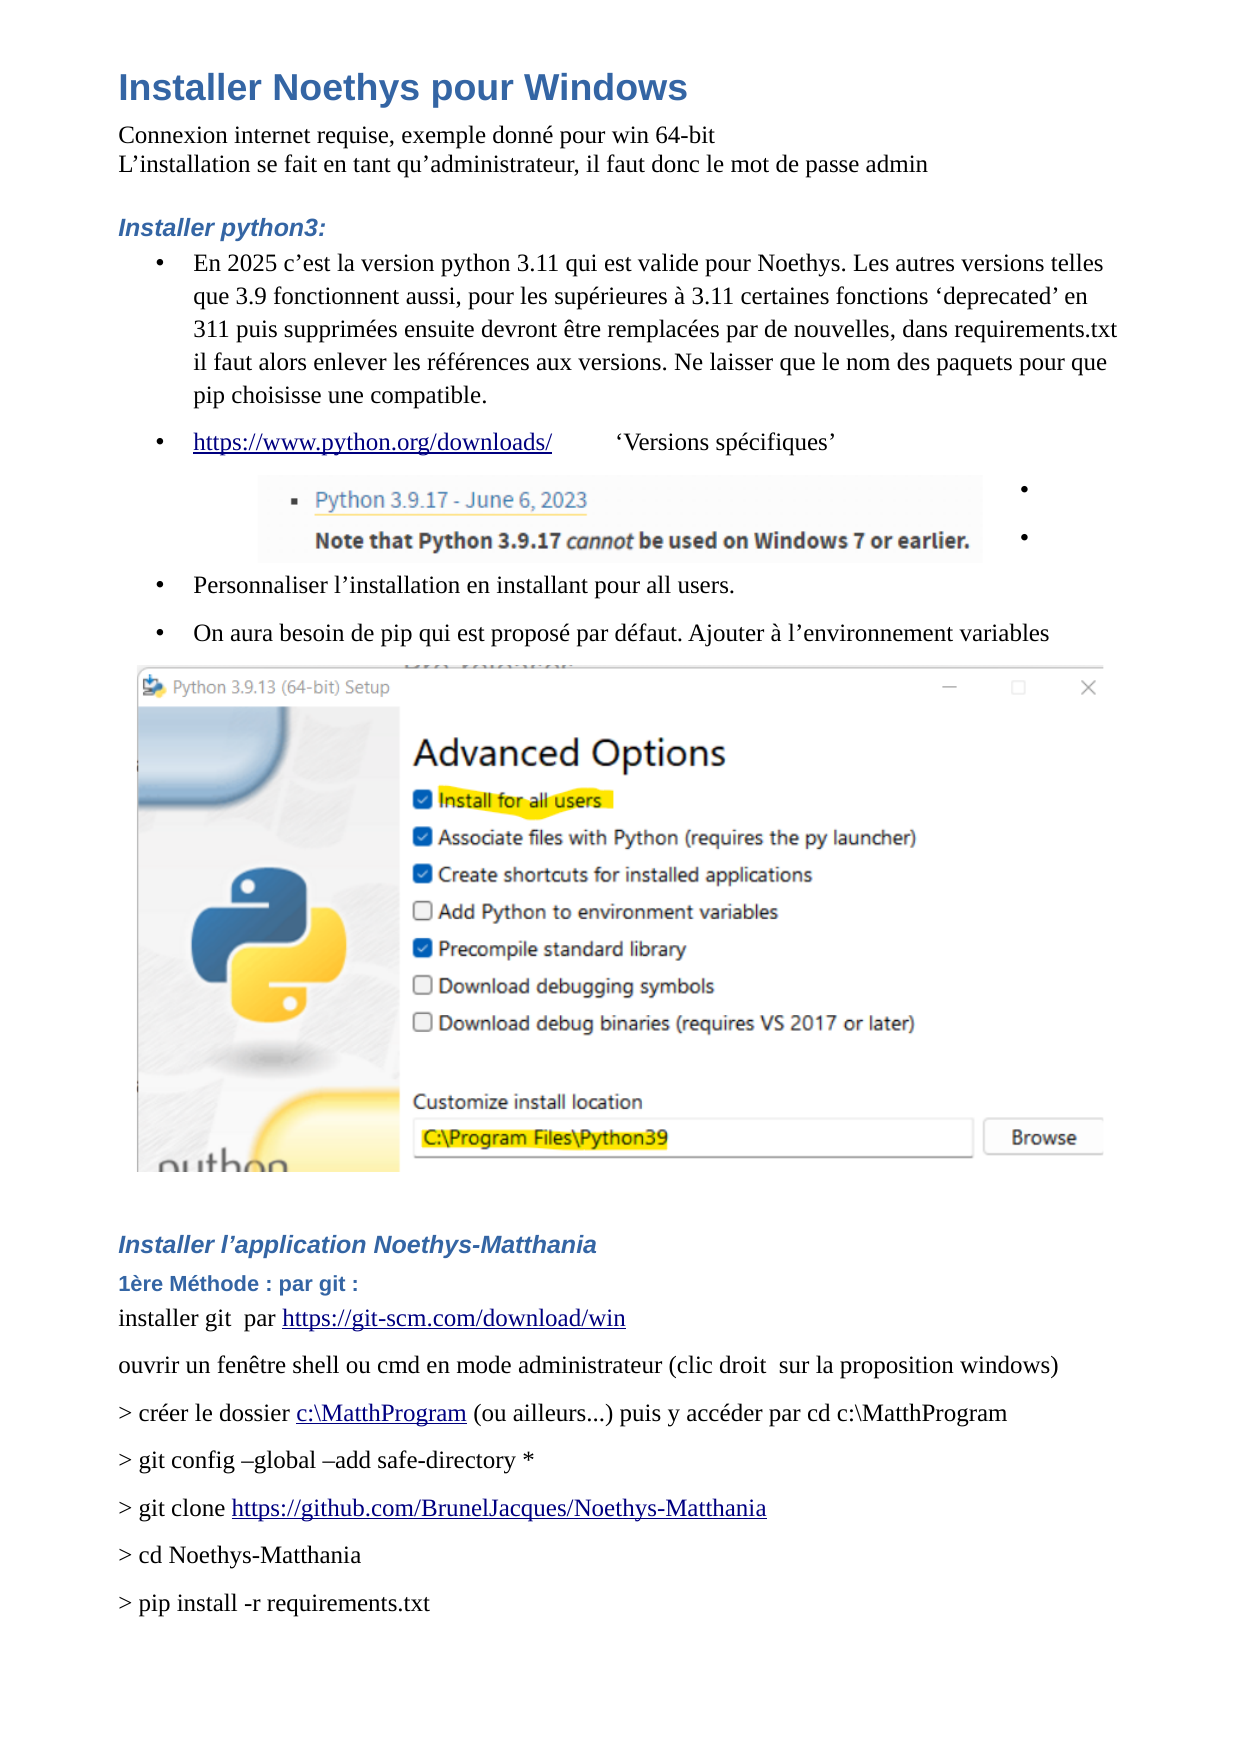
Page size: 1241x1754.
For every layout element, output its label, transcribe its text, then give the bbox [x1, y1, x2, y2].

text ouvrir un fenêtre shell ou cmd en mode administrateur (clic droit sur la proposition windows) [118, 1350, 1122, 1379]
text > créer le dossier c:\MatthProgram (ou ailleurs...) puis y accéder par cd c:\MatthProgram [118, 1398, 1122, 1427]
text > pip install -r requirements.txt [118, 1588, 1122, 1617]
list Personnaliser l’installation en installant pour all users. [156, 570, 1122, 599]
list En 2025 c’est la version python 3.11 qui est valide pour Noethys. Les autres versions telles que 3.9 fonctionnent aussi, pour les supérieures à 3.11 certaines fonctions ‘deprecated’ en 311 puis supprimées ensuite devront être remplacées par de nouvelles, dans requirements.txt il faut alors enlever les références aux versions. Ne laisser que le nom des paquets pour que pip choisisse une compatible. [156, 248, 1122, 409]
subtitle Installer l’application Noethys-Matthania [118, 1230, 1122, 1259]
list https://www.python.org/downloads/ ‘Versions spécifiques’ [156, 427, 1122, 456]
text L’installation se fait en tant qu’administrateur, il faut donc le mot de passe admin [118, 149, 1122, 178]
subtitle Installer Noethys pour Windows [118, 65, 1122, 108]
text > git config –global –add safe-directory * [118, 1445, 1122, 1474]
text > cd Noethys-Matthania [118, 1541, 1122, 1569]
list On aura besoin de pip qui est proposé par défaut. Ajouter à l’environnement variables [156, 618, 1122, 647]
text installer git par https://git-scm.com/download/win [118, 1303, 1122, 1331]
picture [136, 665, 1104, 1172]
picture [257, 475, 983, 563]
subtitle 1ère Méthode : par git : [118, 1271, 1122, 1296]
text Connexion internet requise, exemple donné pour win 64-bit [118, 120, 1122, 149]
text > git clone https://github.com/BrunelJacques/Noethys-Matthania [118, 1493, 1122, 1522]
subtitle Installer python3: [118, 213, 1122, 242]
